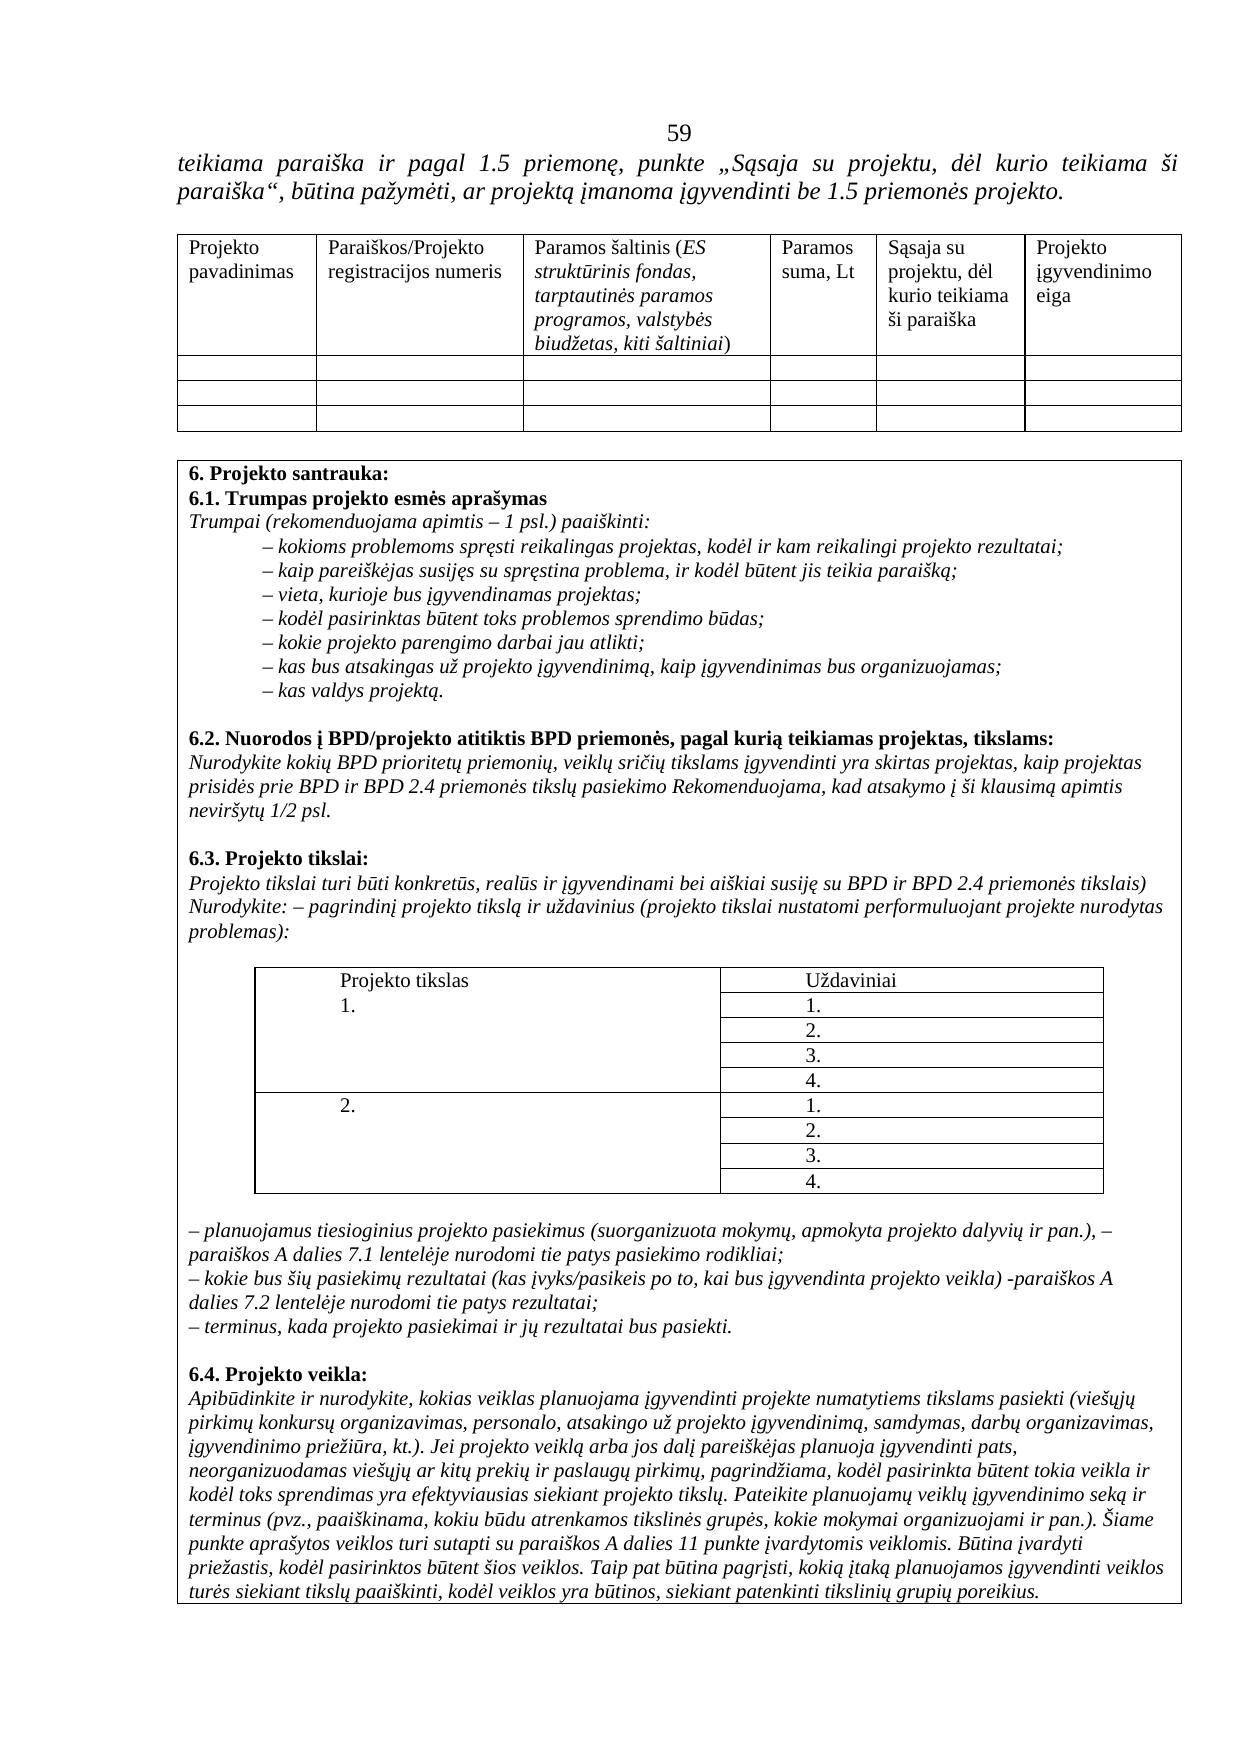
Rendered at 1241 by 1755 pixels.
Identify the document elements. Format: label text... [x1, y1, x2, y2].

table_cell 1. [721, 993, 1103, 1017]
table_cell 1. [256, 992, 720, 1017]
table_cell [317, 381, 523, 405]
table_cell – planuojamus tiesioginius projekto pasiekimus (suorganizuota mokymų, apmokyta projekto dalyvių ir pan.), – paraiškos A dalies 7.1 lentelėje nurodomi tie patys pasiekimo rodikliai; – kokie bus šių pasiekimų rezultatai (kas įvyks/pasikeis po to, kai bus įgyvendinta projekto veikla) -paraiškos A dalies 7.2 lentelėje nurodomi tie patys rezultatai; – terminus, kada projekto pasiekimai ir jų rezultatai bus pasiekti. 6.4. Projekto veikla: Apibūdinkite ir nurodykite, kokias veiklas planuojama įgyvendinti projekte numatytiems tikslams pasiekti (viešųjų pirkimų konkursų organizavimas, personalo, atsakingo už projekto įgyvendinimą, samdymas, darbų organizavimas, įgyvendinimo priežiūra, kt.). Jei projekto veiklą arba jos dalį pareiškėjas planuoja įgyvendinti pats, neorganizuodamas viešųjų ar kitų prekių ir paslaugų pirkimų, pagrindžiama, kodėl pasirinkta būtent tokia veikla ir kodėl toks sprendimas yra efektyviausias siekiant projekto tikslų. Pateikite planuojamų veiklų įgyvendinimo seką ir terminus (pvz., paaiškinama, kokiu būdu atrenkamos tikslinės grupės, kokie mokymai organizuojami ir pan.). Šiame punkte aprašytos veiklos turi sutapti su paraiškos A dalies 11 punkte įvardytomis veiklomis. Būtina įvardyti priežastis, kodėl pasirinktos būtent šios veiklos. Taip pat būtina pagrįsti, kokią įtaką planuojamos įgyvendinti veiklos turės siekiant tikslų paaiškinti, kodėl veiklos yra būtinos, siekiant patenkinti tikslinių grupių poreikius. [178, 1193, 1181, 1603]
table_header Paramos šaltinis (ES struktūrinis fondas, tarptautinės paramos programos, valstybės biudžetas, kiti šaltiniai) [524, 235, 770, 355]
table_cell [178, 1143, 254, 1167]
table_cell [1026, 356, 1181, 380]
table_cell [178, 992, 254, 1017]
table_cell [178, 1117, 254, 1142]
table_header Projekto pavadinimas [178, 235, 316, 355]
table_cell [178, 356, 316, 380]
table_cell 2. [721, 1018, 1103, 1042]
table_cell [1104, 1017, 1181, 1042]
table_cell 4. [721, 1068, 1103, 1092]
table_cell [1104, 1117, 1181, 1142]
table_header Sąsaja su projektu, dėl kurio teikiama ši paraiška [877, 235, 1024, 355]
table_cell Projekto tikslas [256, 968, 720, 992]
table_cell [1104, 1092, 1181, 1117]
table_cell [317, 356, 523, 380]
table_cell [178, 406, 316, 431]
table_cell [1104, 1067, 1181, 1092]
table_cell [1104, 1042, 1181, 1067]
table_header Projekto įgyvendinimo eiga [1026, 235, 1181, 355]
table_cell [1026, 381, 1181, 405]
table_cell 2. [721, 1118, 1103, 1142]
table_cell 3. [721, 1144, 1103, 1167]
table_cell [256, 1042, 720, 1067]
table_cell [256, 1168, 720, 1193]
table_cell [771, 406, 876, 431]
table_cell [1104, 967, 1181, 992]
table_header Paraiškos/Projekto registracijos numeris [317, 235, 523, 355]
table_cell [256, 1117, 720, 1142]
table_cell 1. [721, 1093, 1103, 1117]
table_cell 3. [721, 1043, 1103, 1067]
table_cell [178, 1042, 254, 1067]
table_cell [524, 406, 770, 431]
table_cell [178, 1092, 254, 1117]
table_cell [1104, 1143, 1181, 1167]
table_cell [256, 1017, 720, 1042]
table_cell [524, 381, 770, 405]
table_cell [256, 1067, 720, 1092]
table_cell [178, 381, 316, 405]
table_cell [178, 1168, 254, 1193]
table_cell [771, 381, 876, 405]
table_cell [1026, 406, 1181, 431]
table_header Paramos suma, Lt [771, 235, 876, 355]
table_cell [771, 356, 876, 380]
table_cell [178, 1067, 254, 1092]
table_cell 4. [721, 1169, 1103, 1193]
table_cell [1104, 1168, 1181, 1193]
table_cell [178, 967, 254, 992]
table_cell [317, 406, 523, 431]
table_cell 2. [256, 1093, 720, 1117]
table_header 6. Projekto santrauka: 6.1. Trumpas projekto esmės aprašymas Trumpai (rekomenduojama apimtis – 1 psl.) paaiškinti: – kokioms problemoms spręsti reikalingas projektas, kodėl ir kam reikalingi projekto rezultatai; – kaip pareiškėjas susijęs su spręstina problema, ir kodėl būtent jis teikia paraišką; – vieta, kurioje bus įgyvendinamas projektas; – kodėl pasirinktas būtent toks problemos sprendimo būdas; – kokie projekto parengimo darbai jau atlikti; – kas bus atsakingas už projekto įgyvendinimą, kaip įgyvendinimas bus organizuojamas; – kas valdys projektą. 6.2. Nuorodos į BPD/projekto atitiktis BPD priemonės, pagal kurią teikiamas projektas, tikslams: Nurodykite kokių BPD prioritetų priemonių, veiklų sričių tikslams įgyvendinti yra skirtas projektas, kaip projektas prisidės prie BPD ir BPD 2.4 priemonės tikslų pasiekimo Rekomenduojama, kad atsakymo į ši klausimą apimtis neviršytų 1/2 psl. 6.3. Projekto tikslai: Projekto tikslai turi būti konkretūs, realūs ir įgyvendinami bei aiškiai susiję su BPD ir BPD 2.4 priemonės tikslais) Nurodykite: – pagrindinį projekto tikslą ir uždavinius (projekto tikslai nustatomi performuluojant projekte nurodytas problemas): [178, 461, 1181, 967]
table_cell [178, 1017, 254, 1042]
text teikiama paraiška ir pagal 1.5 priemonę, punkte „Sąsaja su projektu, dėl kurio teikiama ši paraiška“, būtina pažymėti, ar projektą įmanoma įgyvendinti be 1.5 priemonės projekto. [177, 148, 1181, 205]
table_cell [877, 406, 1024, 431]
table_cell Uždaviniai [721, 968, 1103, 992]
table_cell [877, 356, 1024, 380]
table_cell [256, 1143, 720, 1167]
table_cell [524, 356, 770, 380]
table_cell [877, 381, 1024, 405]
table_cell [1104, 992, 1181, 1017]
